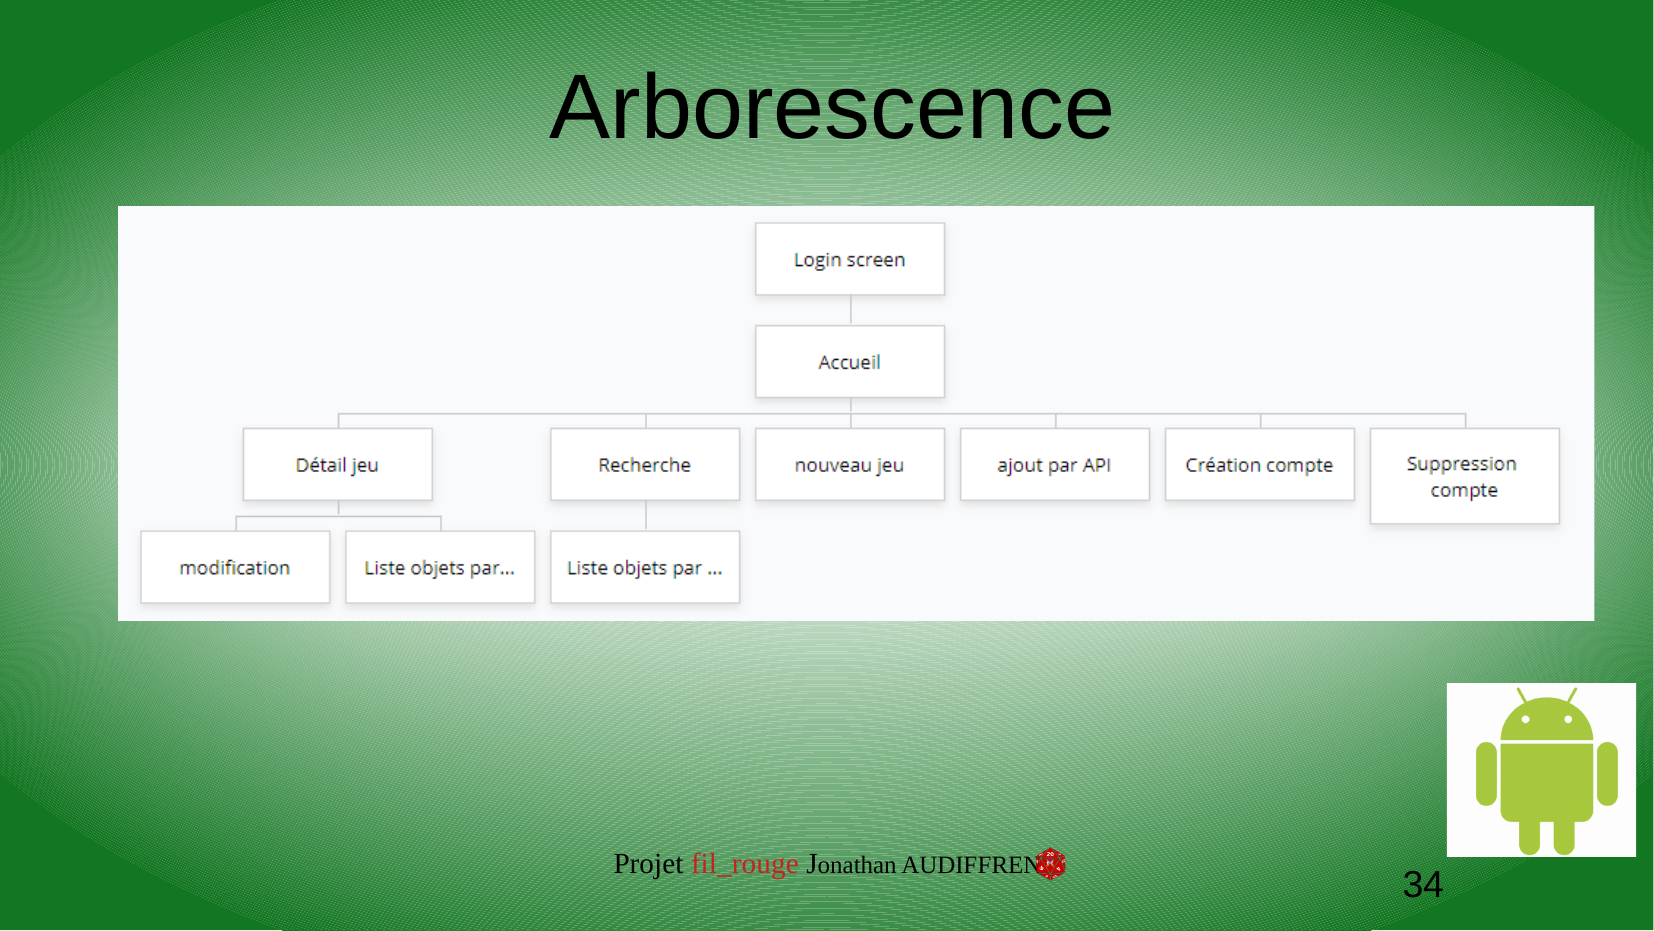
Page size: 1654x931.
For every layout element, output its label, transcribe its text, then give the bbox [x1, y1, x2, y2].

picture [1033, 847, 1067, 881]
title Arborescence [88, 29, 1577, 185]
picture [1446, 683, 1637, 857]
picture [118, 206, 1595, 621]
